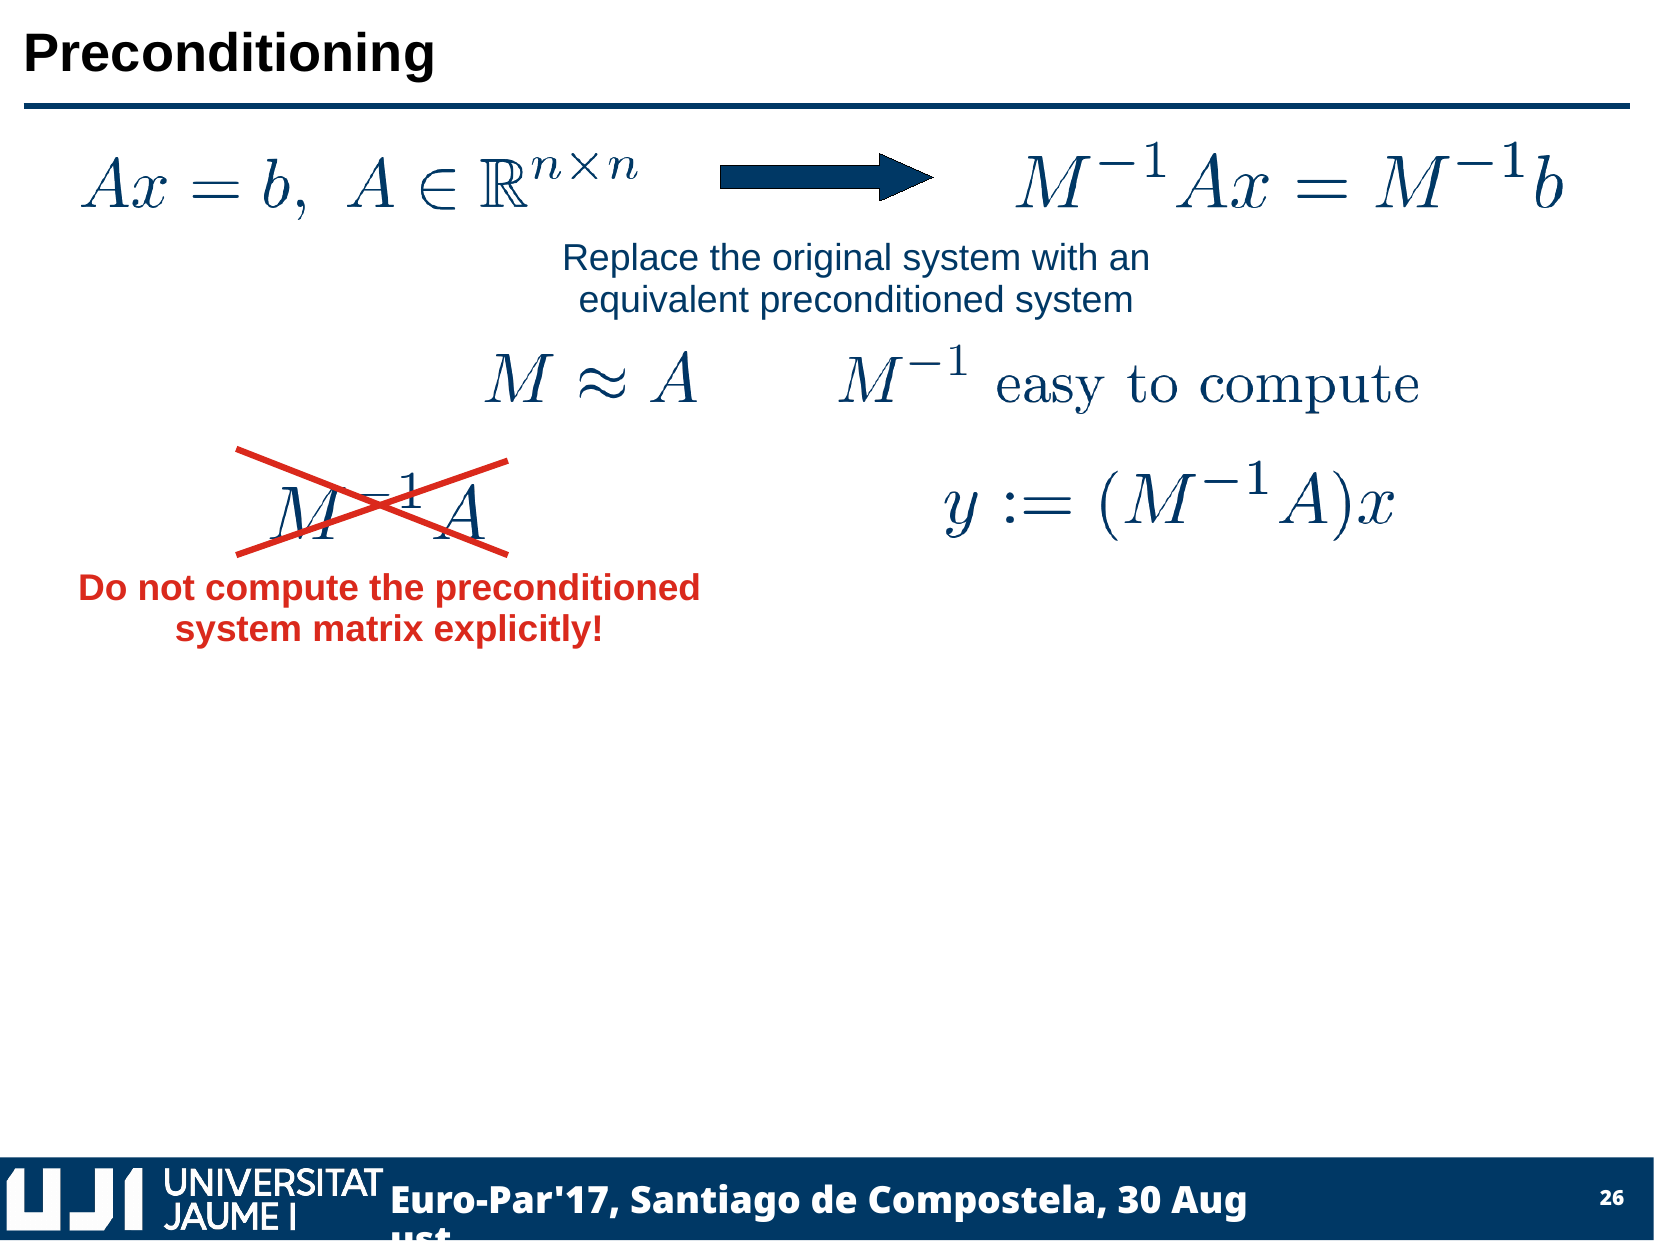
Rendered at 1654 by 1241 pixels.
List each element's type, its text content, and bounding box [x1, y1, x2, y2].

picture [391, 473, 485, 539]
picture [307, 472, 462, 501]
text_box Do not compute the preconditioned system matrix explicitly! [0, 566, 733, 650]
picture [1015, 141, 1563, 208]
text_box [720, 153, 934, 201]
picture [0, 1158, 390, 1241]
picture [81, 153, 638, 220]
picture [295, 509, 455, 539]
title Preconditioning [23, 0, 1630, 107]
picture [944, 460, 1394, 541]
list Replace the original system with an equivalent preconditioned system [437, 236, 1205, 343]
picture [484, 351, 697, 402]
picture [838, 344, 1418, 414]
picture [269, 472, 368, 539]
